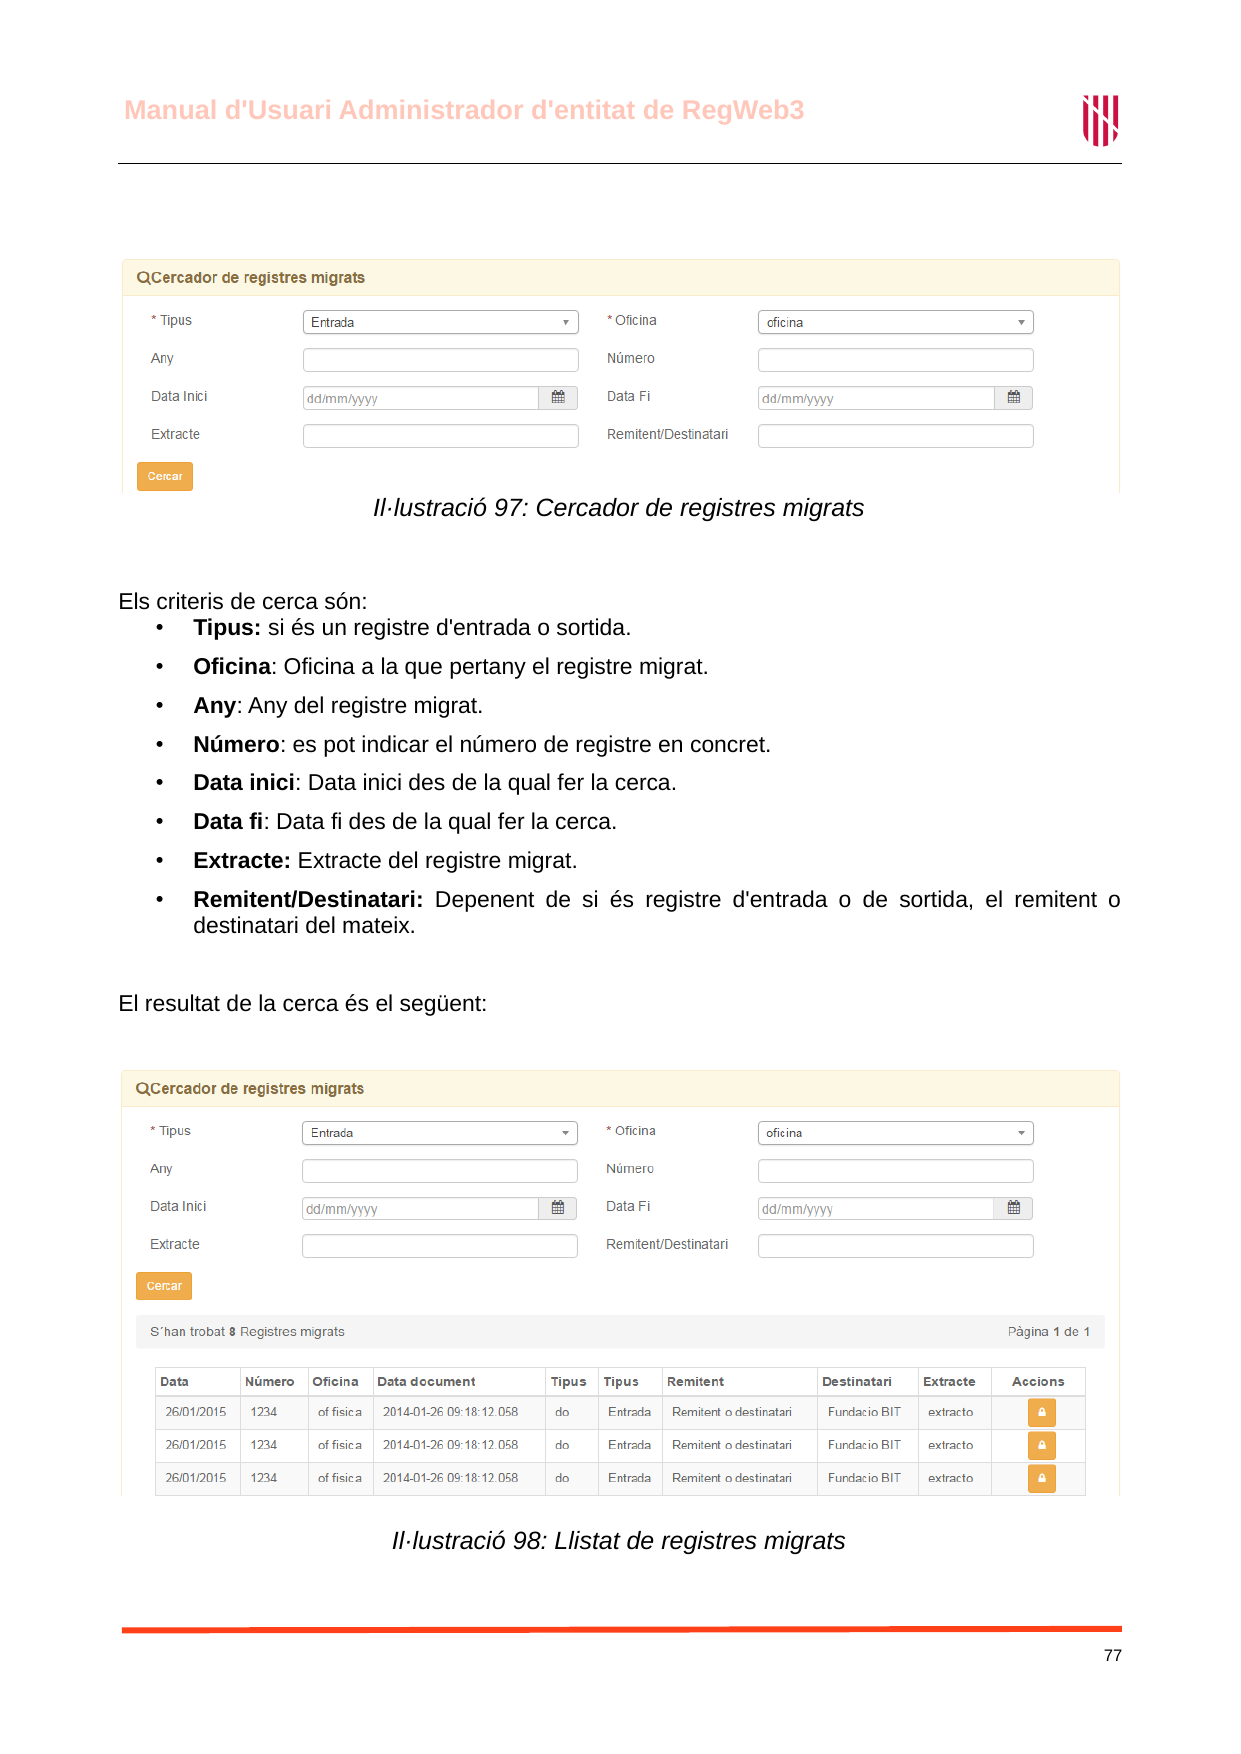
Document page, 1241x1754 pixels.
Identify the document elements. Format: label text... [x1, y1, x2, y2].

list Número: es pot indicar el número de registre en concret. [156, 731, 1122, 757]
text Il·lustració 98: Llistat de registres migrats [118, 1526, 1122, 1554]
list Tipus: si és un registre d'entrada o sortida. [156, 614, 1122, 640]
list Any: Any del registre migrat. [156, 692, 1122, 718]
list Remitent/Destinatari: Depenent de si és registre d'entrada o de sortida, el remitent o destinatari del mateix. [156, 886, 1122, 939]
list Oficina: Oficina a la que pertany el registre migrat. [156, 653, 1122, 679]
text Il·lustració 97: Cercador de registres migrats [118, 493, 1122, 521]
list Extracte: Extracte del registre migrat. [156, 847, 1122, 873]
list Data fi: Data fi des de la qual fer la cerca. [156, 808, 1122, 834]
picture [1080, 93, 1121, 148]
list Data inici: Data inici des de la qual fer la cerca. [156, 769, 1122, 796]
text Els criteris de cerca són: [118, 588, 1122, 614]
text El resultat de la cerca és el següent: [118, 990, 1122, 1016]
